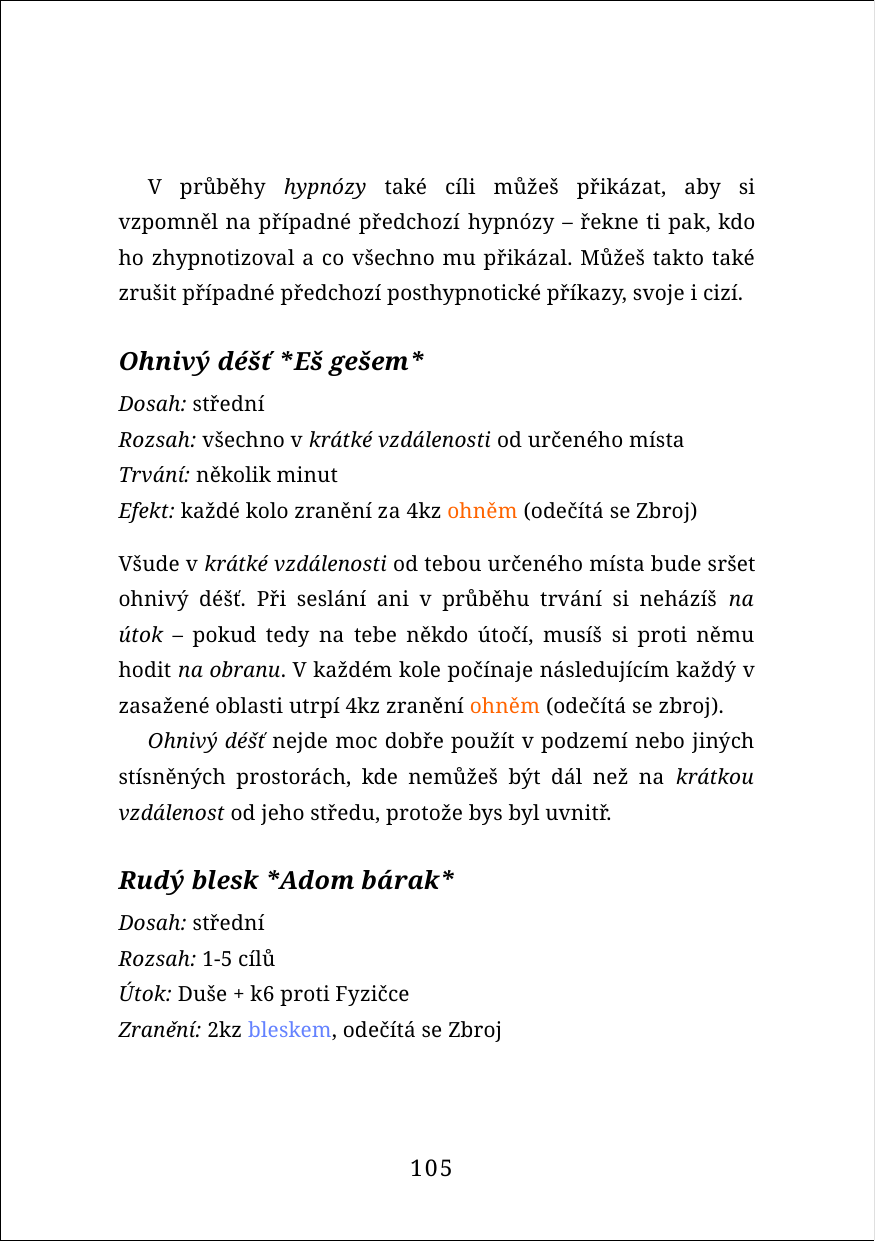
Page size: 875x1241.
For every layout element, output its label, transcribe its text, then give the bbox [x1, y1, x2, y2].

text V průběhy hypnózy také cíli můžeš přikázat, aby si vzpomněl na případné předchozí hypnózy – řekne ti pak, kdo ho zhypnotizoval a co všechno mu přikázal. Můžeš takto také zrušit případné předchozí posthypnotické příkazy, svoje i cizí. [118, 172, 756, 307]
text Dosah: střední Rozsah: všechno v krátké vzdálenosti od určeného místa Trvání: několik minut Efekt: každé kolo zranění za 4kz ohněm (odečítá se Zbroj) [118, 389, 756, 524]
subtitle Rudý blesk *Adom bárak* [118, 863, 756, 897]
text Všude v krátké vzdálenosti od tebou určeného místa bude sršet ohnivý déšť. Při seslání ani v průběhu trvání si neházíš na útok – pokud tedy na tebe někdo útočí, musíš si proti němu hodit na obranu. V každém kole počínaje následujícím každý v zasažené oblasti utrpí 4kz zranění ohněm (odečítá se zbroj). Ohnivý déšť nejde moc dobře použít v podzemí nebo jiných stísněných prostorách, kde nemůžeš být dál než na krátkou vzdálenost od jeho středu, protože bys byl uvnitř. [118, 549, 756, 826]
text Dosah: střední Rozsah: 1-5 cílů Útok: Duše + k6 proti Fyzičce Zranění: 2kz bleskem, odečítá se Zbroj [118, 908, 756, 1043]
subtitle Ohnivý déšť *Eš gešem* [118, 343, 756, 377]
